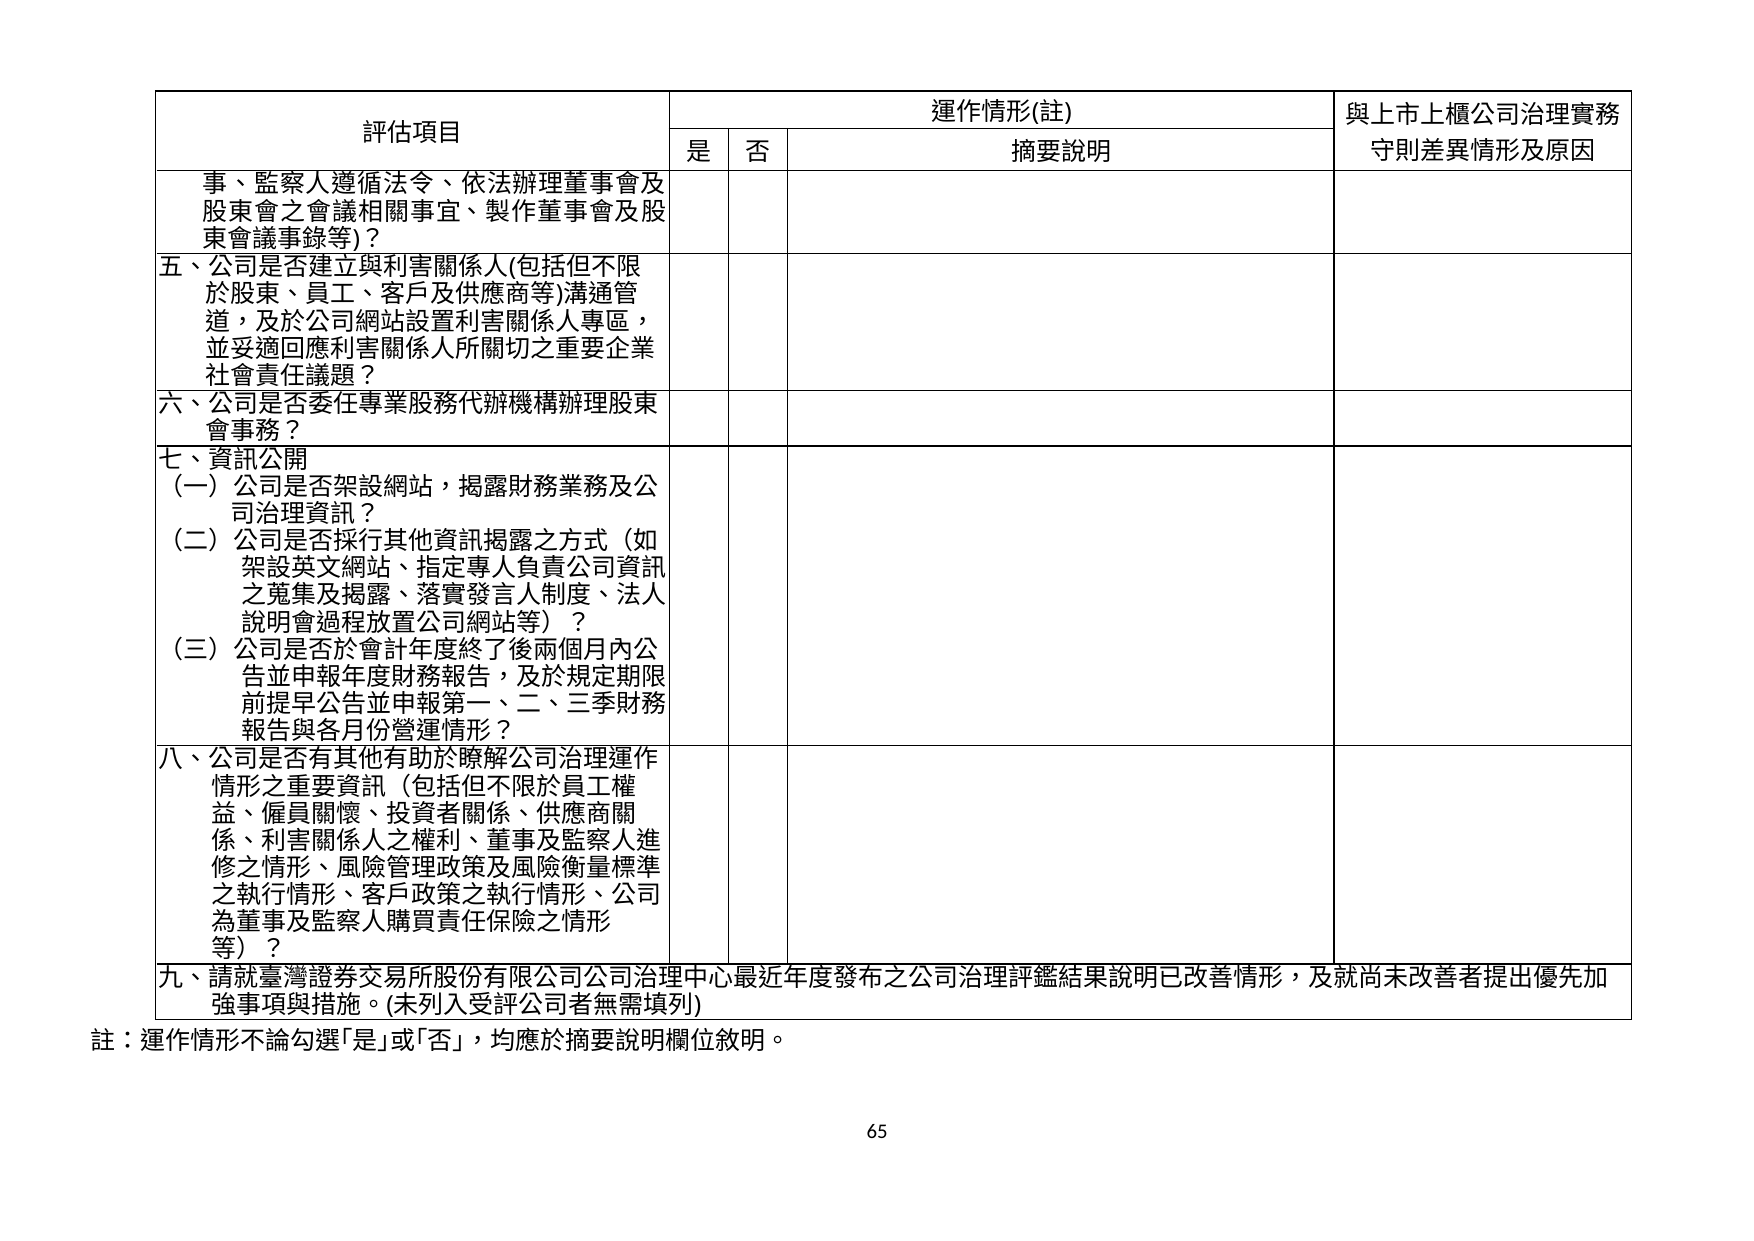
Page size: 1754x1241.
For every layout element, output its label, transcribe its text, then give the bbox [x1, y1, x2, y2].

table_cell 是 [670, 129, 728, 170]
table_cell [1335, 254, 1631, 389]
table_cell 摘要說明 [788, 129, 1333, 170]
table_cell [729, 746, 787, 963]
table_cell [729, 171, 787, 252]
table_header 運作情形(註) [670, 92, 1333, 128]
table_cell [1335, 447, 1631, 745]
table_cell [729, 391, 787, 445]
text 註：運作情形不論勾選｢是｣或｢否｣，均應於摘要說明欄位敘明。 [90, 1020, 1664, 1056]
table_cell [788, 447, 1333, 745]
table_cell 九、請就臺灣證券交易所股份有限公司公司治理中心最近年度發布之公司治理評鑑結果說明已改善情形，及就尚未改善者提出優先加強事項與措施。(未列入受評公司者無需填列) [156, 964, 1631, 1019]
table_cell 事、監察人遵循法令、依法辦理董事會及股東會之會議相關事宜、製作董事會及股東會議事錄等)？ [156, 171, 669, 252]
table_cell [788, 254, 1333, 389]
table_cell 八、公司是否有其他有助於瞭解公司治理運作情形之重要資訊（包括但不限於員工權益、僱員關懷、投資者關係、供應商關係、利害關係人之權利、董事及監察人進修之情形、風險管理政策及風險衡量標準之執行情形、客戶政策之執行情形、公司為董事及監察人購買責任保險之情形等）？ [156, 746, 669, 963]
table_header 與上市上櫃公司治理實務守則差異情形及原因 [1335, 92, 1631, 170]
table_cell 五、公司是否建立與利害關係人(包括但不限於股東、員工、客戶及供應商等)溝通管道，及於公司網站設置利害關係人專區，並妥適回應利害關係人所關切之重要企業社會責任議題？ [156, 254, 669, 389]
table_cell [1335, 171, 1631, 252]
table_cell [1335, 391, 1631, 445]
table_cell 六、公司是否委任專業股務代辦機構辦理股東會事務？ [156, 391, 669, 445]
table_cell [670, 447, 728, 745]
table_cell [729, 254, 787, 389]
table_cell [788, 391, 1333, 445]
table_cell [670, 746, 728, 963]
table_cell [788, 746, 1333, 963]
table_header 評估項目 [156, 92, 669, 170]
table_cell 否 [729, 129, 787, 170]
table_cell [670, 254, 728, 389]
table_cell [670, 391, 728, 445]
table_cell [729, 447, 787, 745]
table_cell 七、資訊公開 （一）公司是否架設網站，揭露財務業務及公司治理資訊？ （二）公司是否採行其他資訊揭露之方式（如架設英文網站、指定專人負責公司資訊之蒐集及揭露、落實發言人制度、法人說明會過程放置公司網站等）？ （三）公司是否於會計年度終了後兩個月內公告並申報年度財務報告，及於規定期限前提早公告並申報第一、二、三季財務報告與各月份營運情形？ [156, 446, 669, 745]
table_cell [670, 171, 728, 252]
table_cell [1335, 746, 1631, 963]
table_cell [788, 171, 1333, 252]
